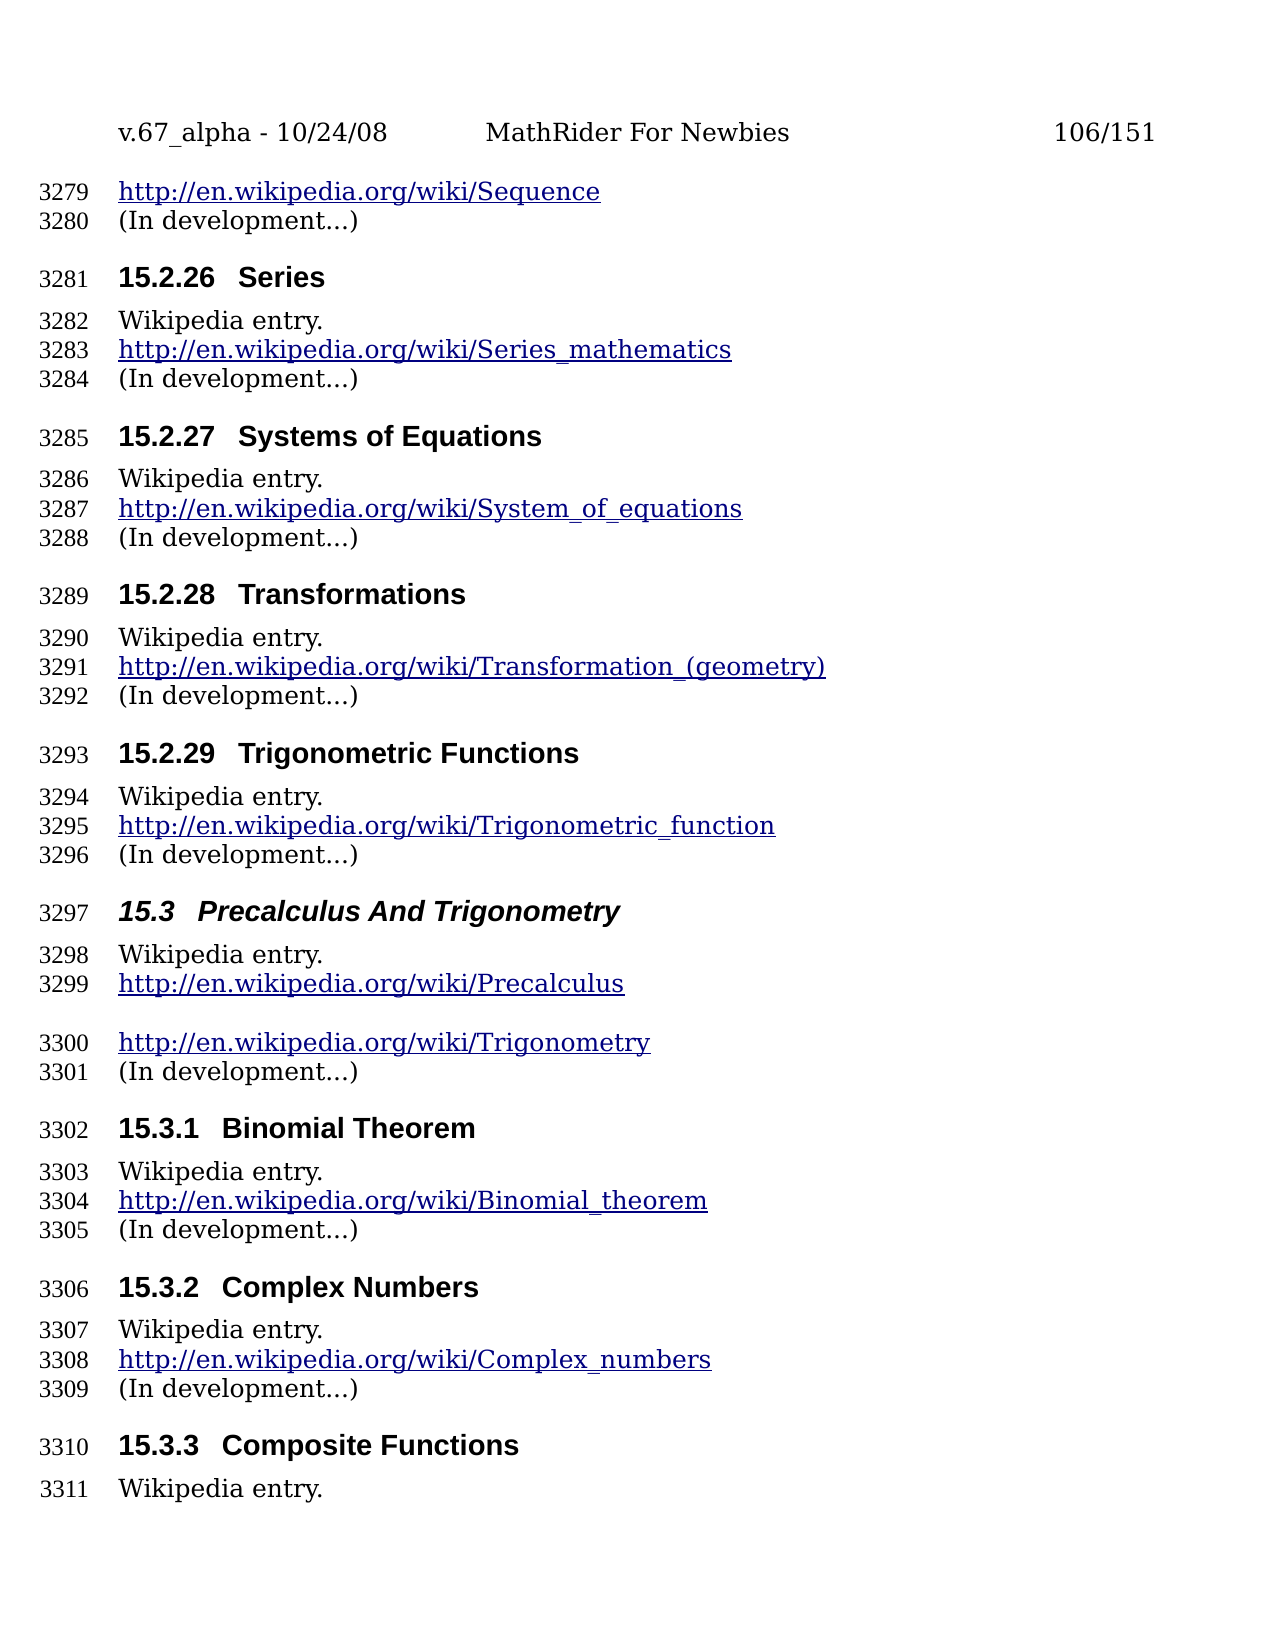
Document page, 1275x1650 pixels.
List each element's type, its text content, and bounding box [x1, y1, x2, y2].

text (In development...) [118, 523, 1157, 552]
text http://en.wikipedia.org/wiki/Complex_numbers [118, 1345, 1157, 1374]
text Wikipedia entry. [118, 782, 1157, 811]
text http://en.wikipedia.org/wiki/Sequence [118, 177, 1157, 206]
text http://en.wikipedia.org/wiki/Transformation_(geometry) [118, 652, 1157, 682]
text http://en.wikipedia.org/wiki/Series_mathematics [118, 335, 1157, 364]
text (In development...) [118, 682, 1157, 711]
subtitle Trigonometric Functions [118, 736, 1157, 769]
text http://en.wikipedia.org/wiki/Trigonometry [118, 1028, 1157, 1057]
subtitle Complex Numbers [118, 1270, 1157, 1303]
text Wikipedia entry. [118, 1474, 1157, 1503]
text Wikipedia entry. [118, 940, 1157, 969]
text (In development...) [118, 1374, 1157, 1403]
subtitle Systems of Equations [118, 419, 1157, 452]
subtitle Transformations [118, 577, 1157, 611]
subtitle Series [118, 260, 1157, 294]
text (In development...) [118, 840, 1157, 869]
text http://en.wikipedia.org/wiki/System_of_equations [118, 494, 1157, 523]
text Wikipedia entry. [118, 1157, 1157, 1186]
text Wikipedia entry. [118, 1316, 1157, 1345]
subtitle Precalculus And Trigonometry [118, 894, 1157, 928]
text (In development...) [118, 1216, 1157, 1245]
subtitle Binomial Theorem [118, 1111, 1157, 1145]
text (In development...) [118, 206, 1157, 235]
text Wikipedia entry. [118, 465, 1157, 494]
text http://en.wikipedia.org/wiki/Trigonometric_function [118, 811, 1157, 840]
text (In development...) [118, 364, 1157, 394]
text http://en.wikipedia.org/wiki/Precalculus [118, 969, 1157, 999]
text Wikipedia entry. [118, 306, 1157, 335]
subtitle Composite Functions [118, 1428, 1157, 1462]
text Wikipedia entry. [118, 623, 1157, 652]
text (In development...) [118, 1057, 1157, 1086]
text http://en.wikipedia.org/wiki/Binomial_theorem [118, 1186, 1157, 1216]
